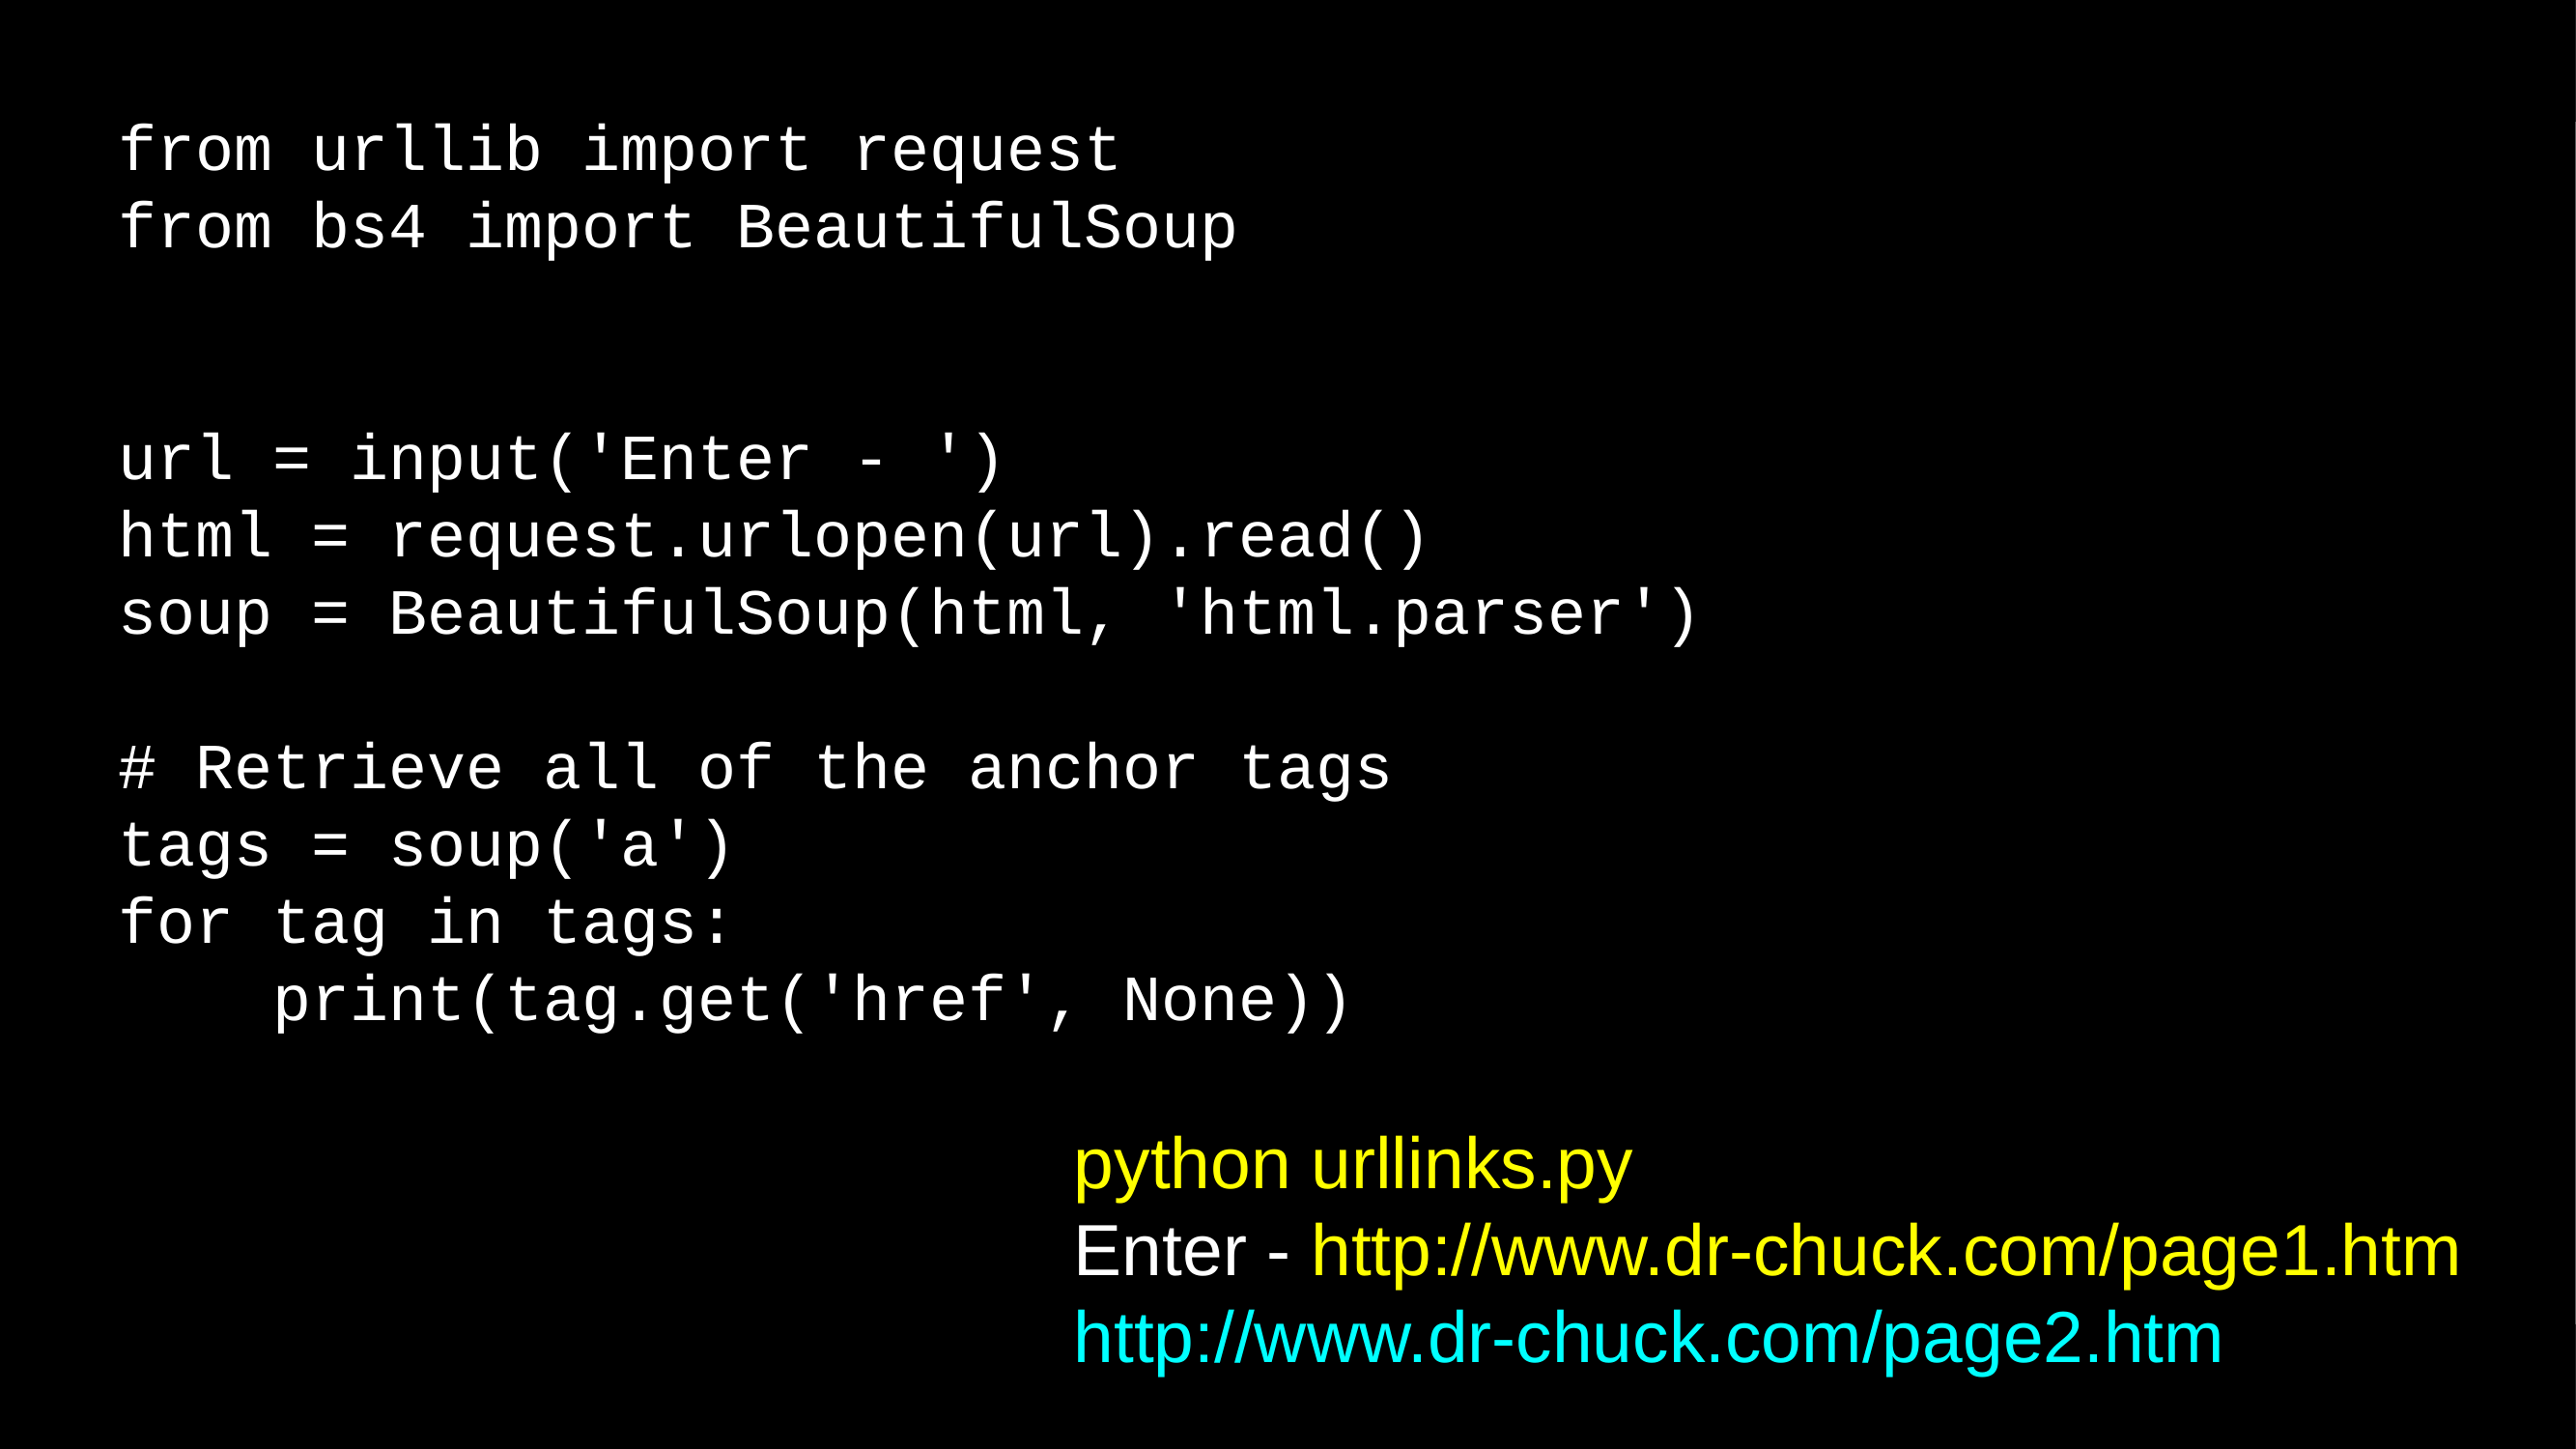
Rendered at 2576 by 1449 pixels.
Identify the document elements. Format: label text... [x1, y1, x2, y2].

text_box python urllinks.py Enter - http://www.dr-chuck.com/page1.htm http://www.dr-chuck.com/page2.htm [1073, 1106, 2511, 1385]
text_box from urllib import request from bs4 import BeautifulSoup url = input('Enter - ') html = request.urlopen(url).read() soup = BeautifulSoup(html, 'html.parser') # Retrieve all of the anchor tags tags = soup('a') for tag in tags: print(tag.get('href', None)) [103, 99, 1748, 1067]
